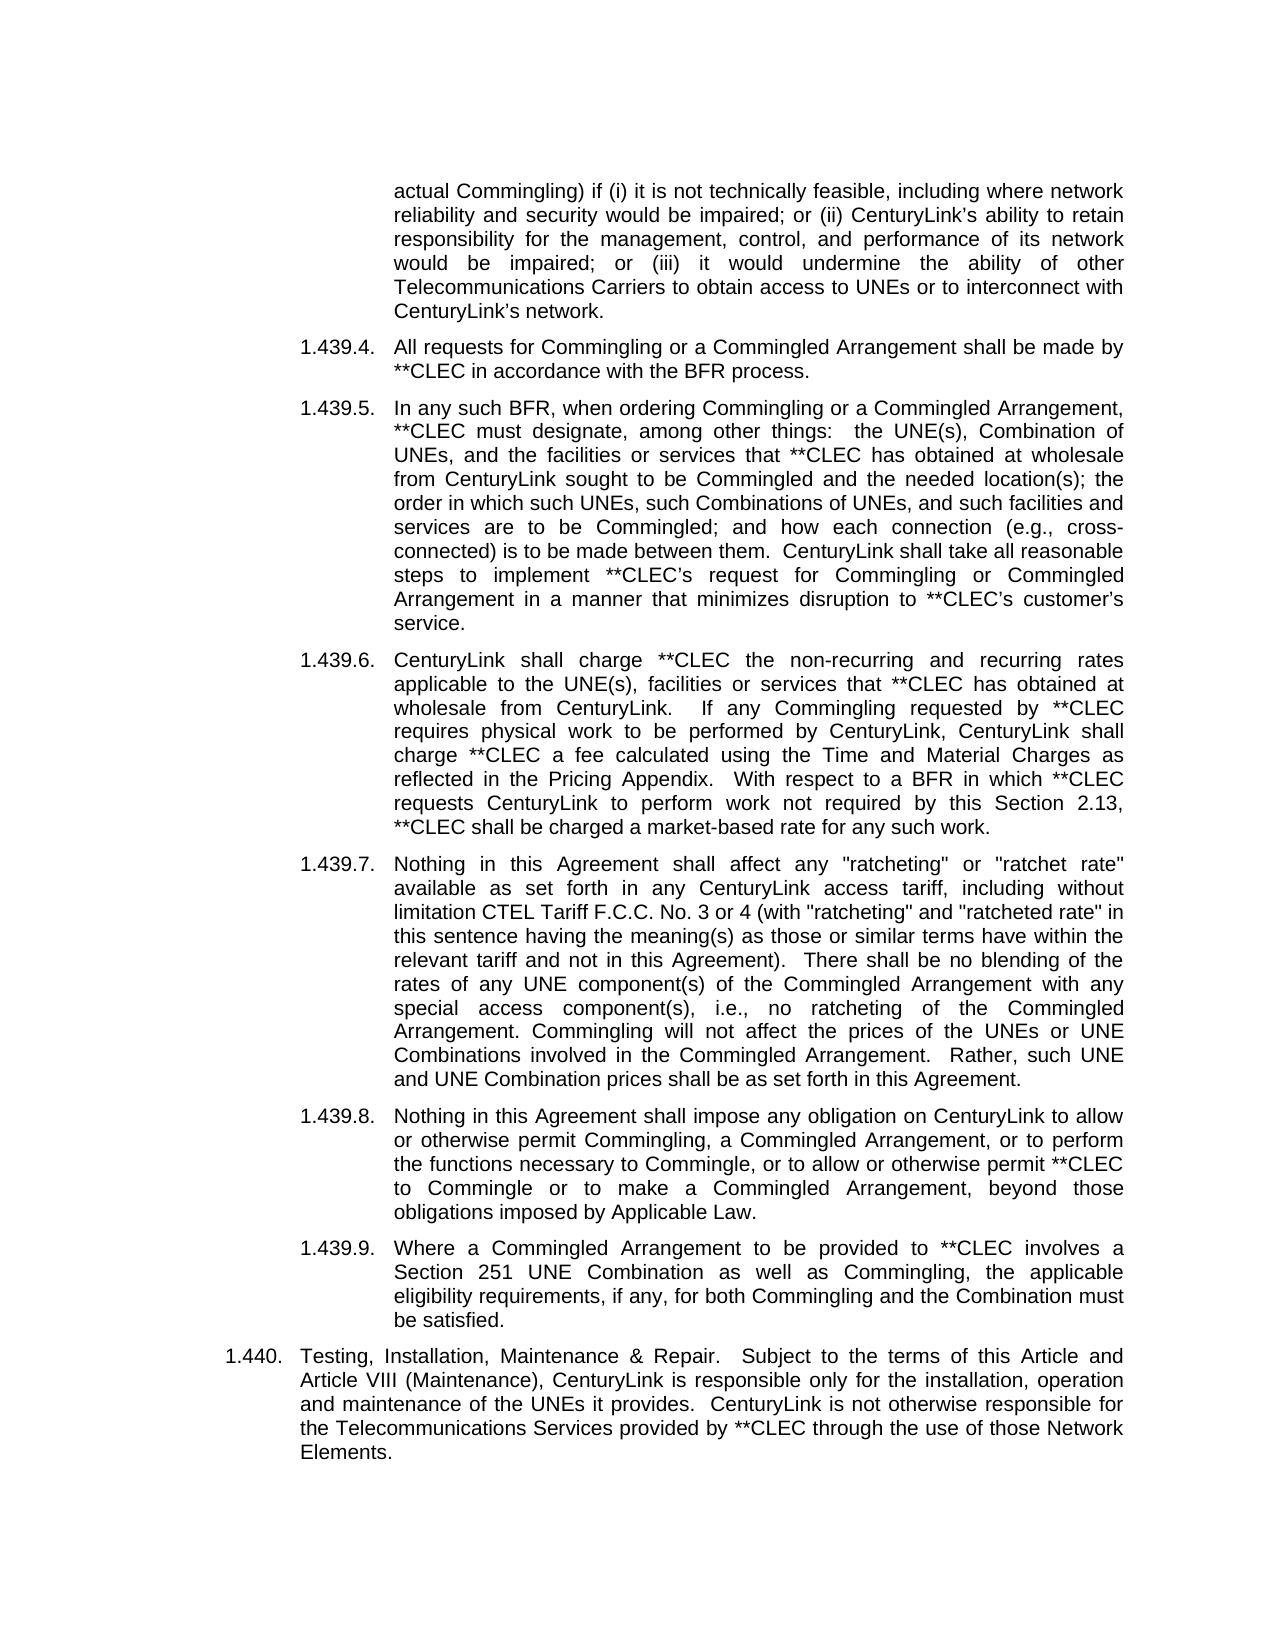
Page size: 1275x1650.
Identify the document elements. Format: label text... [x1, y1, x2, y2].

list actual Commingling) if (i) it is not technically feasible, including where network reliability and security would be impaired; or (ii) CenturyLink’s ability to retain responsibility for the management, control, and performance of its network would be impaired; or (iii) it would undermine the ability of other Telecommunications Carriers to obtain access to UNEs or to interconnect with CenturyLink’s network. [300, 179, 1125, 322]
list All requests for Commingling or a Commingled Arrangement shall be made by **CLEC in accordance with the BFR process. [300, 335, 1125, 383]
list Nothing in this Agreement shall affect any "ratcheting" or "ratchet rate" available as set forth in any CenturyLink access tariff, including without limitation CTEL Tariff F.C.C. No. 3 or 4 (with "ratcheting" and "ratcheted rate" in this sentence having the meaning(s) as those or similar terms have within the relevant tariff and not in this Agreement). There shall be no blending of the rates of any UNE component(s) of the Commingled Arrangement with any special access component(s), i.e., no ratcheting of the Commingled Arrangement. Commingling will not affect the prices of the UNEs or UNE Combinations involved in the Commingled Arrangement. Rather, such UNE and UNE Combination prices shall be as set forth in this Agreement. [300, 852, 1125, 1091]
list CenturyLink shall charge **CLEC the non-recurring and recurring rates applicable to the UNE(s), facilities or services that **CLEC has obtained at wholesale from CenturyLink. If any Commingling requested by **CLEC requires physical work to be performed by CenturyLink, CenturyLink shall charge **CLEC a fee calculated using the Time and Material Charges as reflected in the Pricing Appendix. With respect to a BFR in which **CLEC requests CenturyLink to perform work not required by this Section 2.13, **CLEC shall be charged a market-based rate for any such work. [300, 647, 1125, 839]
list Where a Commingled Arrangement to be provided to **CLEC involves a Section 251 UNE Combination as well as Commingling, the applicable eligibility requirements, if any, for both Commingling and the Combination must be satisfied. [300, 1236, 1125, 1332]
list Nothing in this Agreement shall impose any obligation on CenturyLink to allow or otherwise permit Commingling, a Commingled Arrangement, or to perform the functions necessary to Commingle, or to allow or otherwise permit **CLEC to Commingle or to make a Commingled Arrangement, beyond those obligations imposed by Applicable Law. [300, 1104, 1125, 1223]
list In any such BFR, when ordering Commingling or a Commingled Arrangement, **CLEC must designate, among other things: the UNE(s), Combination of UNEs, and the facilities or services that **CLEC has obtained at wholesale from CenturyLink sought to be Commingled and the needed location(s); the order in which such UNEs, such Combinations of UNEs, and such facilities and services are to be Commingled; and how each connection (e.g., cross-connected) is to be made between them. CenturyLink shall take all reasonable steps to implement **CLEC’s request for Commingling or Commingled Arrangement in a manner that minimizes disruption to **CLEC’s customer’s service. [300, 395, 1125, 635]
list Testing, Installation, Maintenance & Repair. Subject to the terms of this Article and Article VIII (Maintenance), CenturyLink is responsible only for the installation, operation and maintenance of the UNEs it provides. CenturyLink is not otherwise responsible for the Telecommunications Services provided by **CLEC through the use of those Network Elements. [225, 1344, 1125, 1464]
